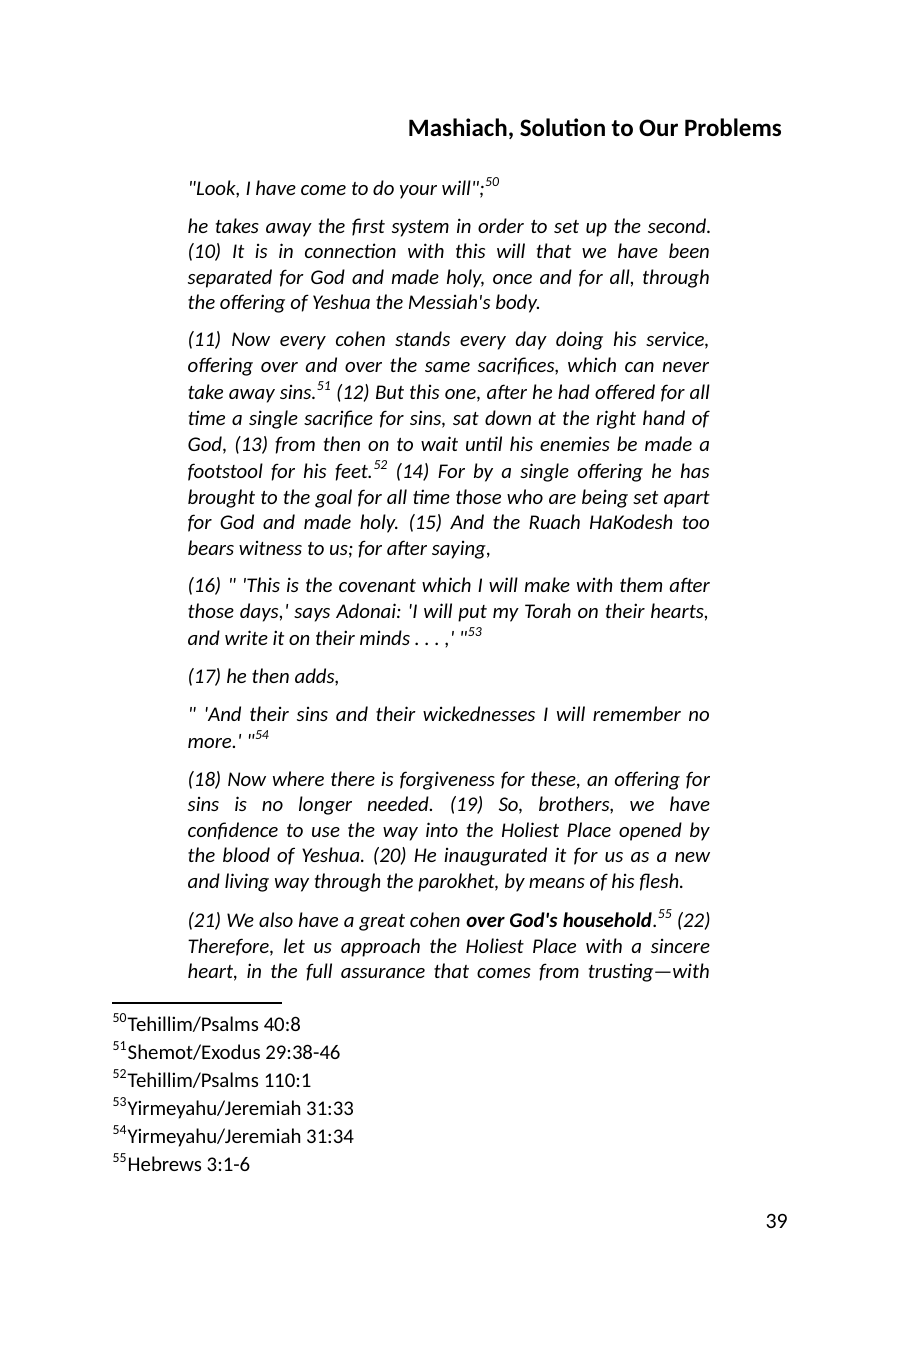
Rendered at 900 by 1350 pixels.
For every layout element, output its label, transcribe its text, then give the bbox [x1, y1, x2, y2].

text (16) " 'This is the covenant which I will make with them after those days,' says Adonai: 'I will put my Torah on their hearts, and write it on their minds . . . ,' " [187, 573, 712, 651]
text he takes away the first system in order to set up the second. (10) It is in connection with this will that we have been separated for God and made holy, once and for all, through the offering of Yeshua the Messiah's body. [187, 213, 712, 315]
text (17) he then adds, [187, 663, 712, 689]
text Tehillim/Psalms 40:8 [112, 1009, 787, 1037]
text " 'And their sins and their wickednesses I will remember no more.' " [187, 701, 712, 754]
text "Look, I have come to do your will"; [187, 173, 712, 201]
text Shemot/Exodus 29:38-46 [112, 1037, 787, 1065]
text (18) Now where there is forgiveness for these, an offering for sins is no longer needed. (19) So, brothers, we have confidence to use the way into the Holiest Place opened by the blood of Yeshua. (20) He inaugurated it for us as a new and living way through the parokhet, by means of his flesh. [187, 766, 712, 893]
text Yirmeyahu/Jeremiah 31:34 [112, 1121, 787, 1149]
text Hebrews 3:1-6 [112, 1149, 787, 1177]
text (11) Now every cohen stands every day doing his service, offering over and over the same sacrifices, which can never take away sins. (12) But this one, after he had offered for all time a single sacrifice for sins, sat down at the right hand of God, (13) from then on to wait until his enemies be made a footstool for his feet. (14) For by a single offering he has brought to the goal for all time those who are being set apart for God and made holy. (15) And the Ruach HaKodesh too bears witness to us; for after saying, [187, 327, 712, 561]
text (21) We also have a great cohen over God's household. (22) Therefore, let us approach the Holiest Place with a sincere heart, in the full assurance that comes from trusting—with [187, 905, 712, 984]
text Tehillim/Psalms 110:1 [112, 1065, 787, 1093]
text Yirmeyahu/Jeremiah 31:33 [112, 1093, 787, 1121]
